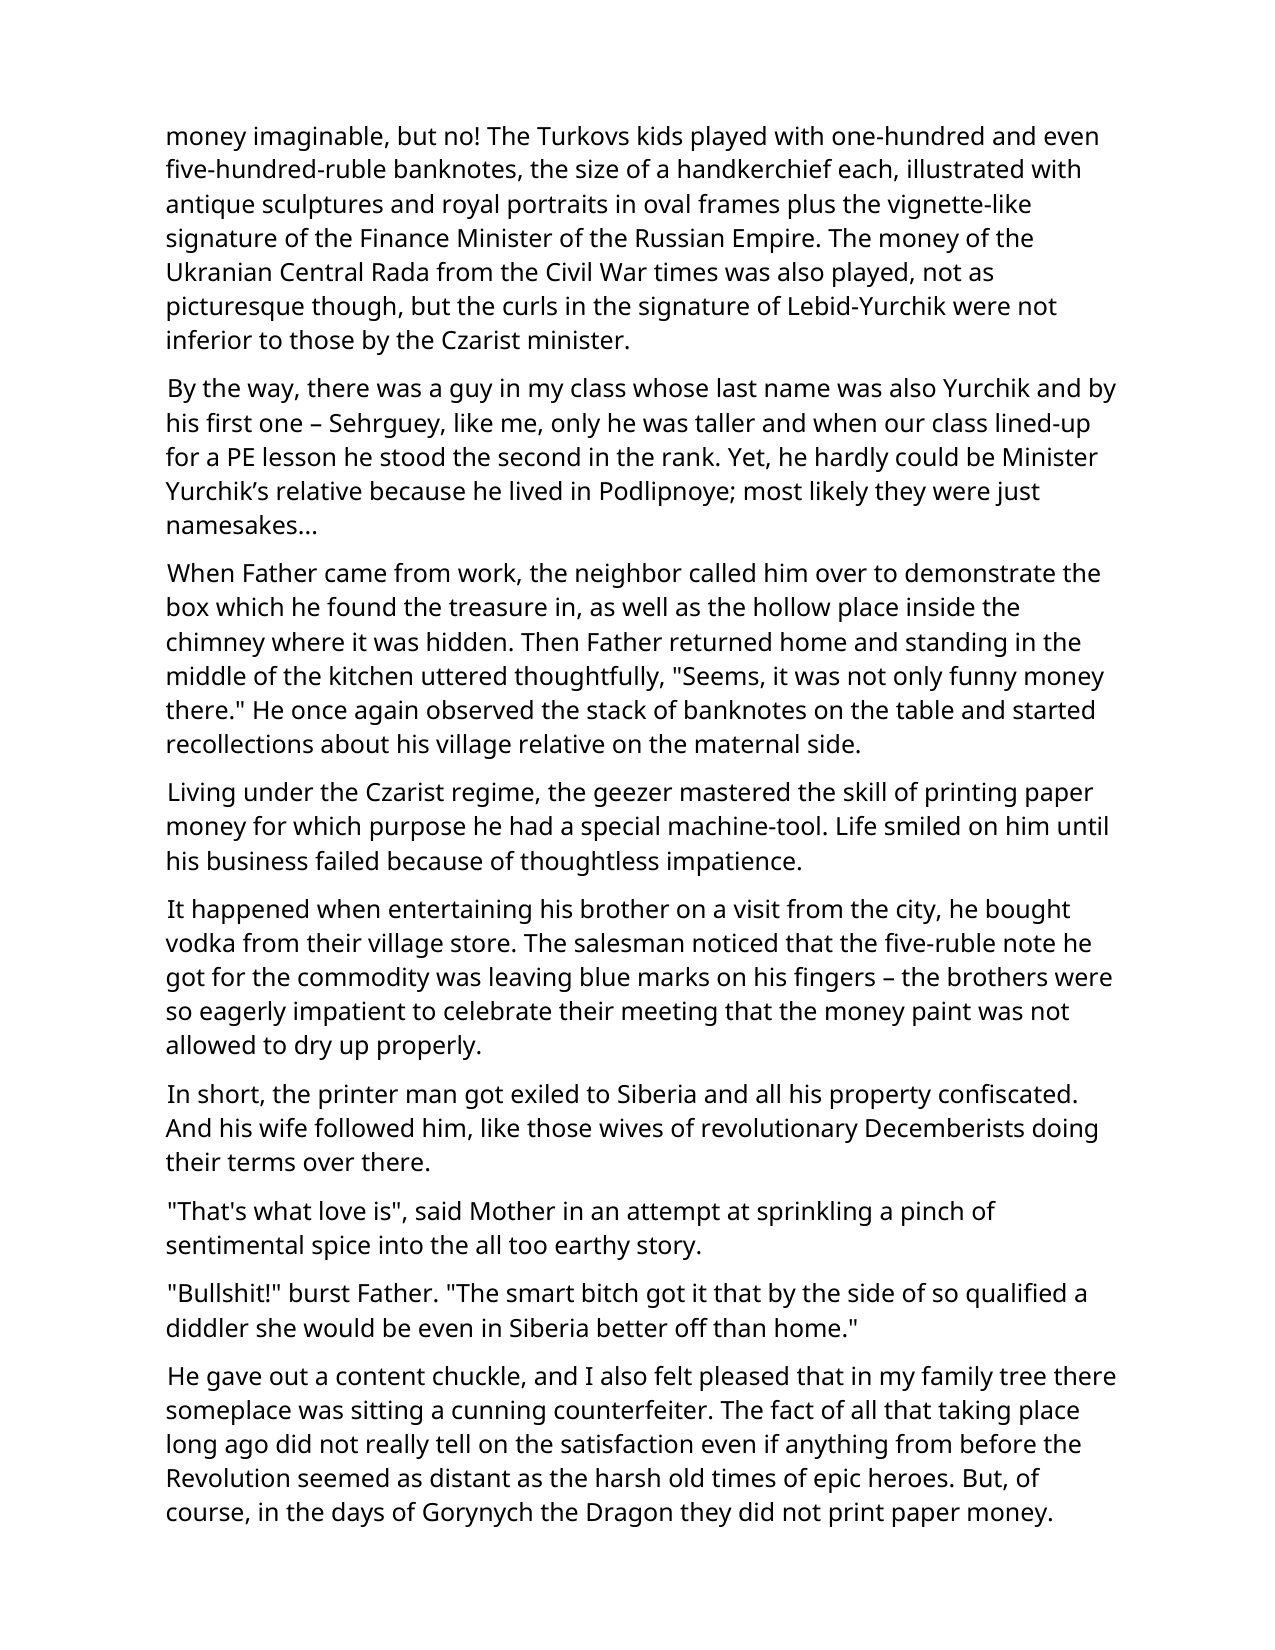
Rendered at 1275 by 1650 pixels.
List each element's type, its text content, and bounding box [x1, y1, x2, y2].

text By the way, there was a guy in my class whose last name was also Yurchik and by his first one – Sehrguey, like me, only he was taller and when our class lined-up for a PE lesson he stood the second in the rank. Yet, he hardly could be Minister Yurchik’s relative because he lived in Podlipnoye; most likely they were just namesakes... [165, 371, 1118, 541]
text "That's what love is", said Mother in an attempt at sprinkling a pinch of sentimental spice into the all too earthy story. [165, 1193, 1118, 1262]
text It happened when entertaining his brother on a visit from the city, he bought vodka from their village store. The salesman noticed that the five-ruble note he got for the commodity was leaving blue marks on his fingers – the brothers were so eagerly impatient to celebrate their meeting that the money paint was not allowed to dry up properly. [165, 892, 1118, 1062]
text When Father came from work, the neighbor called him over to demonstrate the box which he found the treasure in, as well as the hollow place inside the chimney where it was hidden. Then Father returned home and standing in the middle of the kitchen uttered thoughtfully, "Seems, it was not only funny money there." He once again observed the stack of banknotes on the table and started recollections about his village relative on the maternal side. [165, 556, 1118, 760]
text He gave out a content chuckle, and I also felt pleased that in my family tree there someplace was sitting a cunning counterfeiter. The fact of all that taking place long ago did not really tell on the satisfaction even if anything from before the Revolution seemed as distant as the harsh old times of epic heroes. But, of course, in the days of Gorynych the Dragon they did not print paper money. [165, 1359, 1118, 1529]
text Living under the Czarist regime, the geezer mastered the skill of printing paper money for which purpose he had a special machine-tool. Life smiled on him until his business failed because of thoughtless impatience. [165, 775, 1118, 877]
text money imaginable, but no! The Turkovs kids played with one-hundred and even five-hundred-ruble banknotes, the size of a handkerchief each, illustrated with antique sculptures and royal portraits in oval frames plus the vignette-like signature of the Finance Minister of the Russian Empire. The money of the Ukranian Central Rada from the Civil War times was also played, not as picturesque though, but the curls in the signature of Lebid-Yurchik were not inferior to those by the Czarist minister. [165, 118, 1118, 357]
text "Bullshit!" burst Father. "The smart bitch got it that by the side of so qualified a diddler she would be even in Siberia better off than home." [165, 1276, 1118, 1344]
text In short, the printer man got exiled to Siberia and all his property confiscated. And his wife followed him, like those wives of revolutionary Decemberists doing their terms over there. [165, 1077, 1118, 1179]
